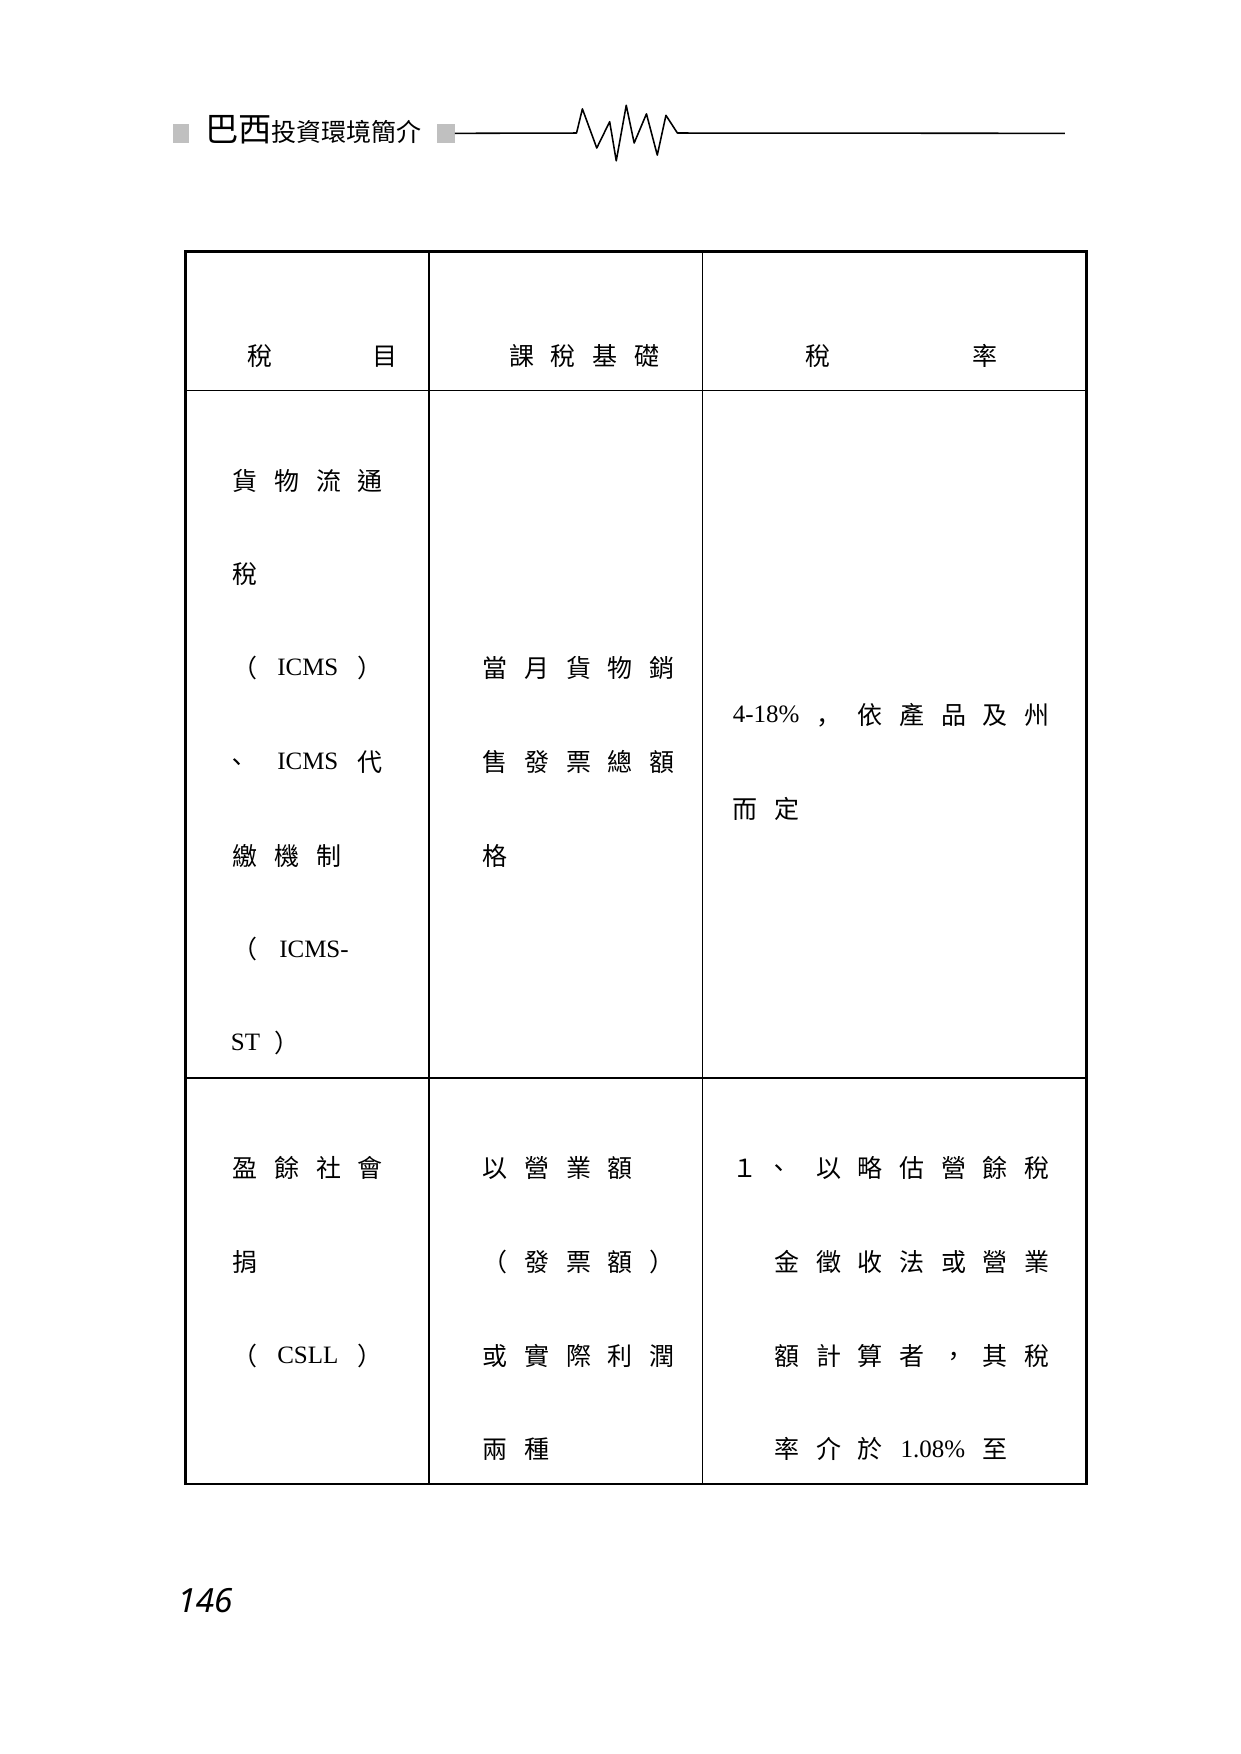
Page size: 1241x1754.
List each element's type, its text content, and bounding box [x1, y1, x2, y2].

table_header 稅 目 [187, 253, 428, 389]
table_cell １、以略估營餘稅金徵收法或營業額計算者，其稅率介於1.08%至 [703, 1079, 1085, 1483]
table_header 課稅基礎 [430, 253, 702, 389]
table_cell 盈餘社會捐（CSLL） [187, 1079, 428, 1483]
table_header 稅 率 [703, 253, 1085, 389]
table_cell 當月貨物銷售發票總額格 [430, 391, 702, 1077]
table_cell 以營業額（發票額）或實際利潤兩種 [430, 1079, 702, 1483]
table_cell 貨物流通稅（ICMS）、ICMS代繳機制（ICMS-ST） [187, 391, 428, 1077]
table_cell 4-18%，依產品及州而定 [703, 391, 1085, 1077]
